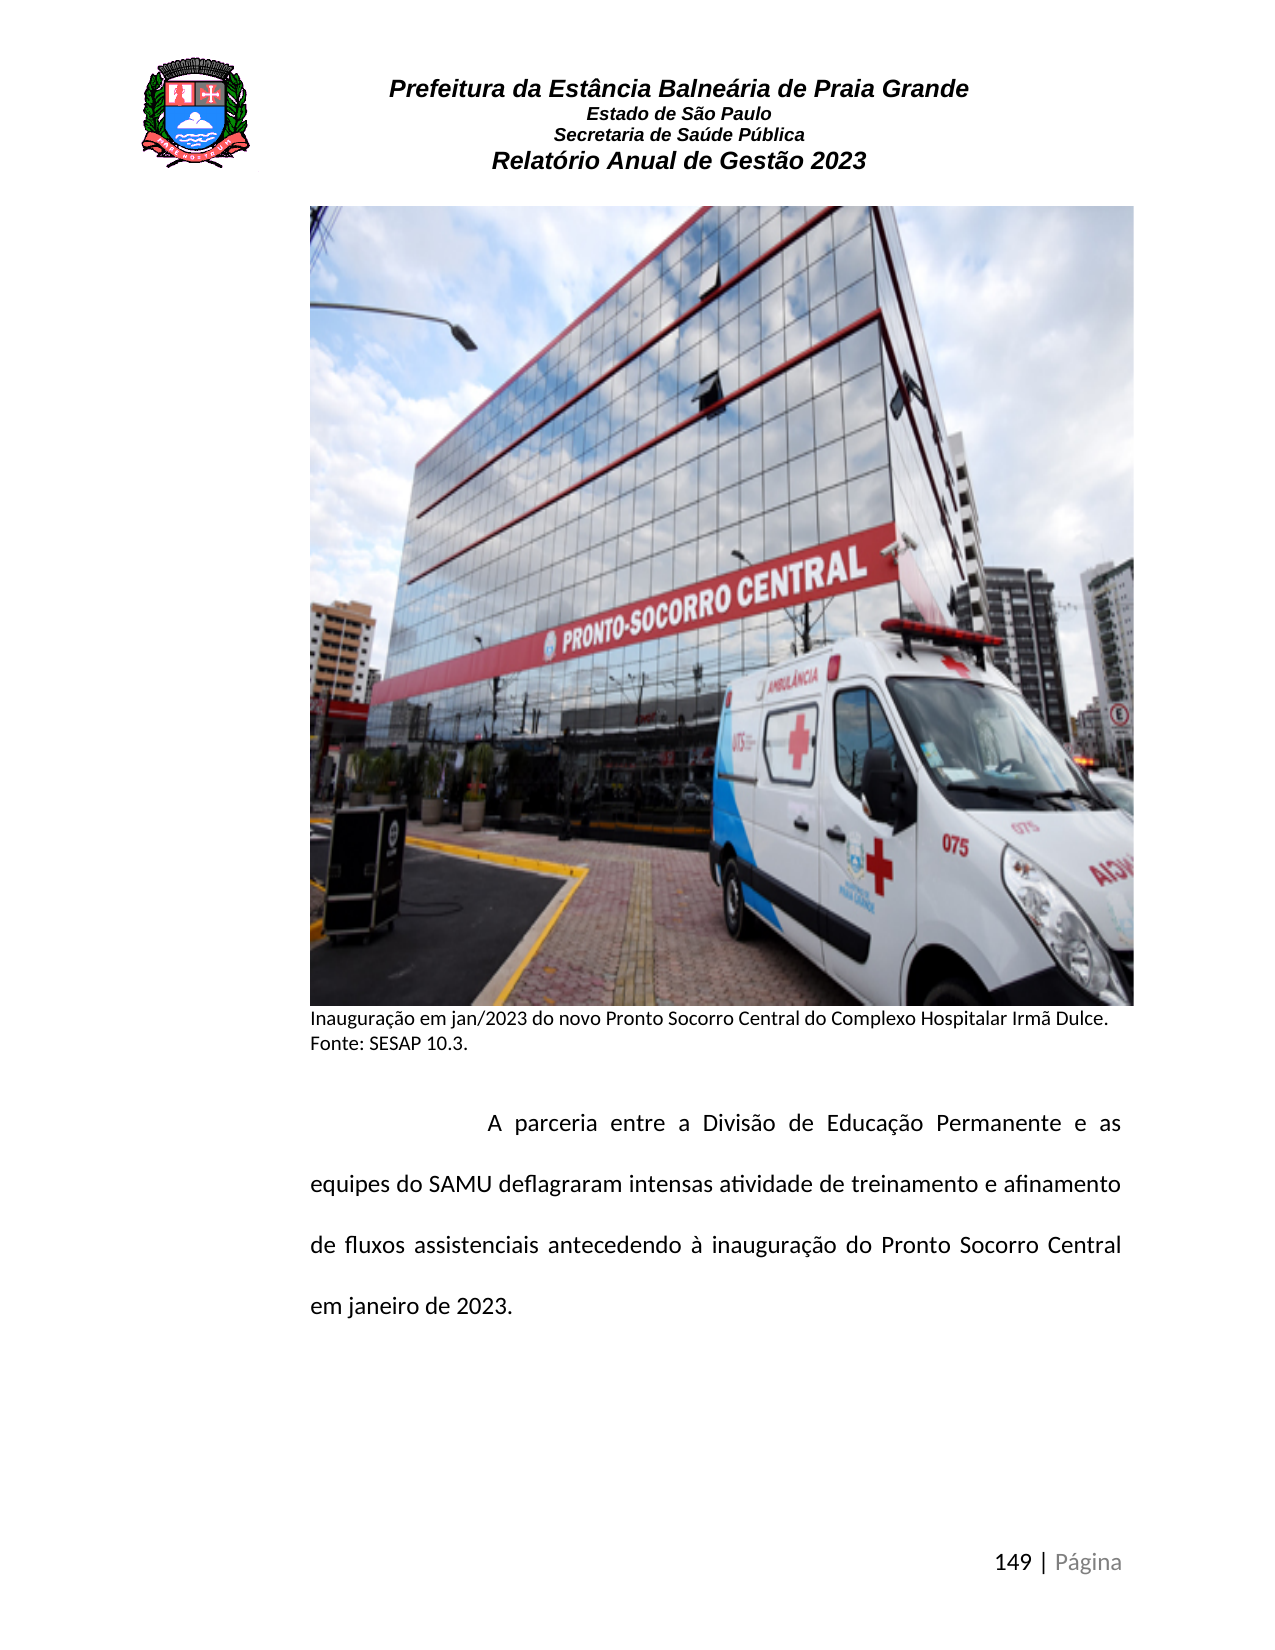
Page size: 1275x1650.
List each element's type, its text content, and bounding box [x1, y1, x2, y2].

text Fonte: SESAP 10.3. [310, 1031, 1122, 1056]
picture [132, 55, 259, 172]
text Inauguração em jan/2023 do novo Pronto Socorro Central do Complexo Hospitalar Irmã Dulce. [310, 1006, 1122, 1031]
picture [310, 206, 1134, 1006]
text A parceria entre a Divisão de Educação Permanente e as equipes do SAMU deflagraram intensas atividade de treinamento e afinamento de fluxos assistenciais antecedendo à inauguração do Pronto Socorro Central em janeiro de 2023. [310, 1107, 1122, 1321]
